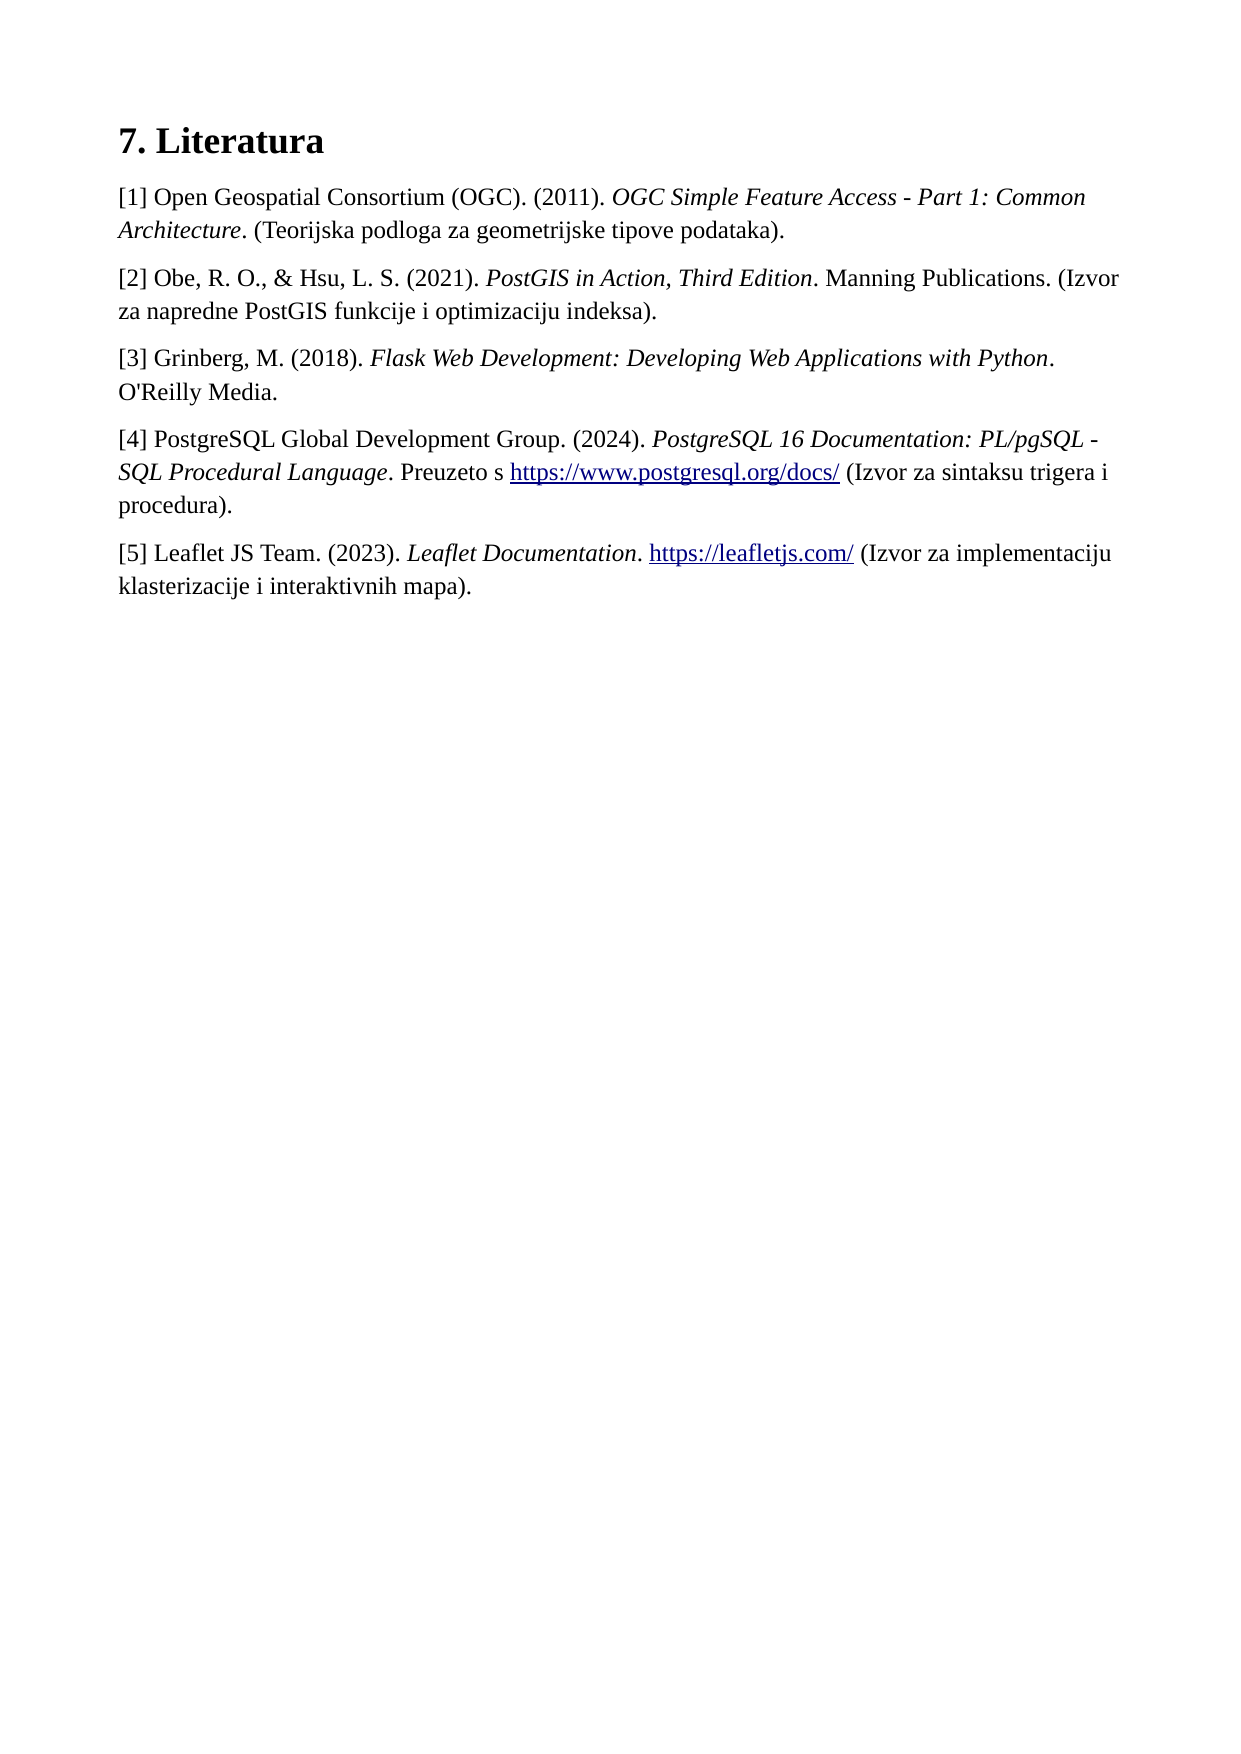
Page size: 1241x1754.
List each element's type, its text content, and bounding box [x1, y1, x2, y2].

text [4] PostgreSQL Global Development Group. (2024). PostgreSQL 16 Documentation: PL/pgSQL - SQL Procedural Language. Preuzeto s https://www.postgresql.org/docs/ (Izvor za sintaksu trigera i procedura). [118, 424, 1122, 519]
text [5] Leaflet JS Team. (2023). Leaflet Documentation. https://leafletjs.com/ (Izvor za implementaciju klasterizacije i interaktivnih mapa). [118, 538, 1122, 599]
subtitle 7. Literatura [118, 118, 1122, 161]
text [1] Open Geospatial Consortium (OGC). (2011). OGC Simple Feature Access - Part 1: Common Architecture. (Teorijska podloga za geometrijske tipove podataka). [118, 182, 1122, 244]
text [2] Obe, R. O., & Hsu, L. S. (2021). PostGIS in Action, Third Edition. Manning Publications. (Izvor za napredne PostGIS funkcije i optimizaciju indeksa). [118, 263, 1122, 325]
text [3] Grinberg, M. (2018). Flask Web Development: Developing Web Applications with Python. O'Reilly Media. [118, 343, 1122, 405]
